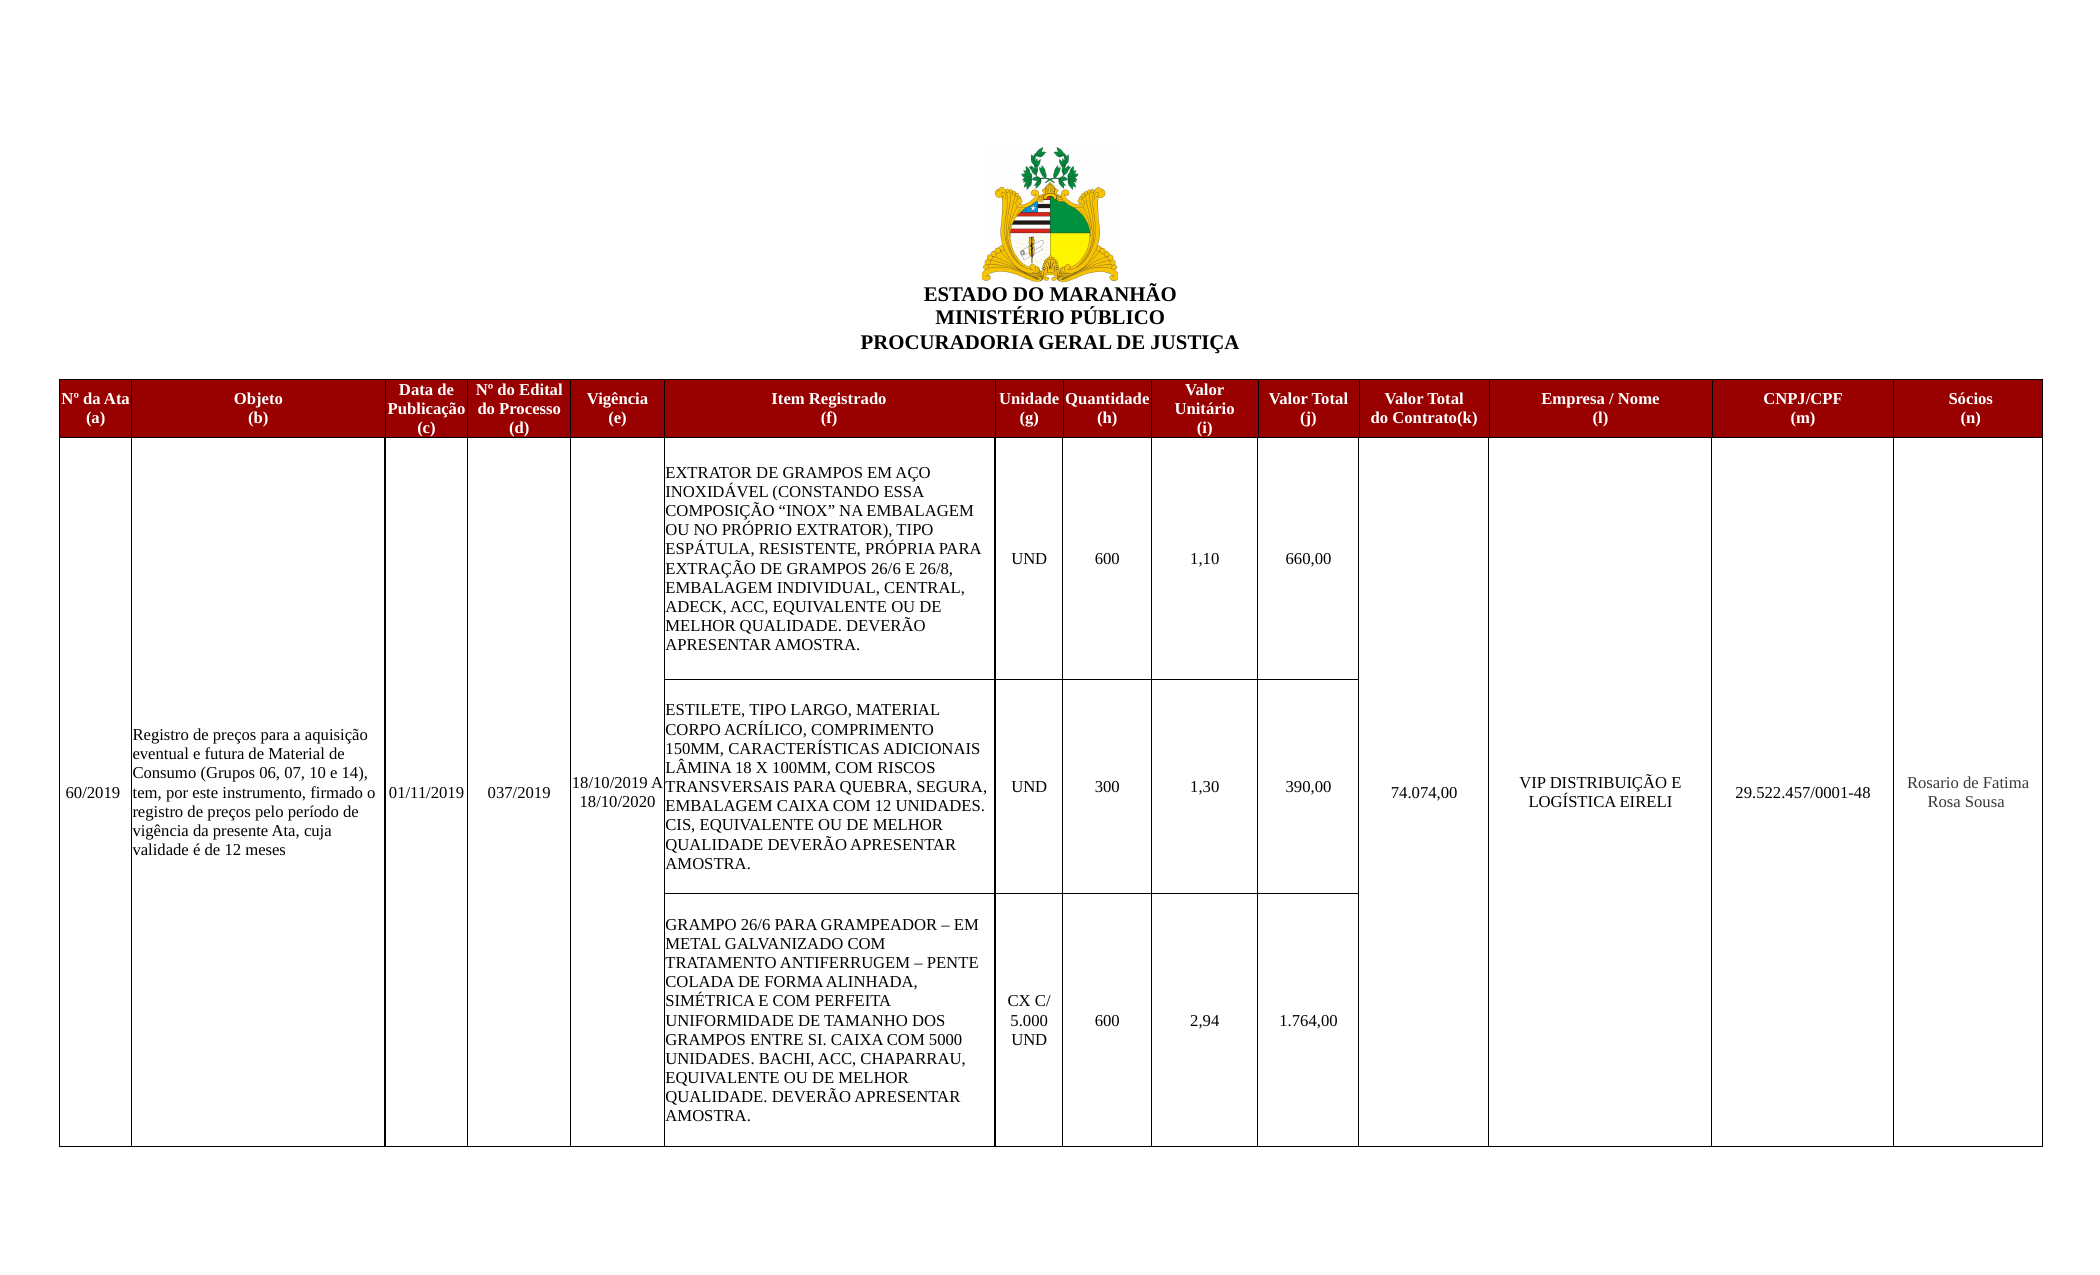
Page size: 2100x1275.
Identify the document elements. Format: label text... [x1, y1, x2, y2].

table_header Valor Total do Contrato(k) [1360, 380, 1489, 437]
table_cell 390,00 [1258, 680, 1358, 893]
table_cell 600 [1063, 894, 1151, 1146]
table_cell 037/2019 [468, 438, 570, 1146]
table_header Sócios (n) [1894, 380, 2042, 437]
table_header Quantidade (h) [1064, 380, 1151, 437]
table_cell ESTILETE, TIPO LARGO, MATERIAL CORPO ACRÍLICO, COMPRIMENTO 150MM, CARACTERÍSTICAS ADICIONAIS LÂMINA 18 X 100MM, COM RISCOS TRANSVERSAIS PARA QUEBRA, SEGURA, EMBALAGEM CAIXA COM 12 UNIDADES. CIS, EQUIVALENTE OU DE MELHOR QUALIDADE DEVERÃO APRESENTAR AMOSTRA. [665, 680, 994, 893]
table_cell 2,94 [1152, 894, 1257, 1146]
table_header Nº da Ata (a) [60, 380, 131, 437]
table_cell 300 [1063, 680, 1151, 893]
table_cell 1,10 [1152, 438, 1257, 679]
table_cell 18/10/2019 A 18/10/2020 [571, 438, 664, 1146]
table_header Vigência (e) [571, 380, 664, 437]
table_header Empresa / Nome (l) [1490, 380, 1712, 437]
table_header Valor Total (j) [1259, 380, 1359, 437]
table_cell Registro de preços para a aquisição eventual e futura de Material de Consumo (Grupos 06, 07, 10 e 14), tem, por este instrumento, firmado o registro de preços pelo período de vigência da presente Ata, cuja validade é de 12 meses [132, 438, 384, 1146]
table_header Item Registrado (f) [665, 380, 995, 437]
table_cell UND [996, 438, 1062, 679]
table_cell 74.074,00 [1359, 438, 1488, 1146]
table_cell 01/11/2019 [386, 438, 467, 1146]
table_cell UND [996, 680, 1062, 893]
table_header Data de Publicação (c) [386, 380, 467, 437]
table_cell 660,00 [1258, 438, 1358, 679]
table_cell 600 [1063, 438, 1151, 679]
table_header Nº do Edital do Processo (d) [468, 380, 570, 437]
table_cell VIP DISTRIBUIÇÃO E LOGÍSTICA EIRELI [1489, 438, 1711, 1146]
table_cell GRAMPO 26/6 PARA GRAMPEADOR – EM METAL GALVANIZADO COM TRATAMENTO ANTIFERRUGEM – PENTE COLADA DE FORMA ALINHADA, SIMÉTRICA E COM PERFEITA UNIFORMIDADE DE TAMANHO DOS GRAMPOS ENTRE SI. CAIXA COM 5000 UNIDADES. BACHI, ACC, CHAPARRAU, EQUIVALENTE OU DE MELHOR QUALIDADE. DEVERÃO APRESENTAR AMOSTRA. [665, 894, 994, 1146]
table_cell CX C/ 5.000 UND [996, 894, 1062, 1146]
table_cell 1.764,00 [1258, 894, 1358, 1146]
table_cell 29.522.457/0001-48 [1712, 438, 1893, 1146]
table_cell 60/2019 [60, 438, 131, 1146]
table_header CNPJ/CPF (m) [1713, 380, 1893, 437]
table_cell EXTRATOR DE GRAMPOS EM AÇO INOXIDÁVEL (CONSTANDO ESSA COMPOSIÇÃO “INOX” NA EMBALAGEM OU NO PRÓPRIO EXTRATOR), TIPO ESPÁTULA, RESISTENTE, PRÓPRIA PARA EXTRAÇÃO DE GRAMPOS 26/6 E 26/8, EMBALAGEM INDIVIDUAL, CENTRAL, ADECK, ACC, EQUIVALENTE OU DE MELHOR QUALIDADE. DEVERÃO APRESENTAR AMOSTRA. [665, 438, 994, 679]
table_cell Rosario de Fatima Rosa Sousa [1894, 438, 2042, 1146]
table_header Objeto (b) [132, 380, 385, 437]
picture [981, 147, 1119, 282]
table_header Valor Unitário (i) [1152, 380, 1258, 437]
table_header Unidade (g) [996, 380, 1063, 437]
table_cell 1,30 [1152, 680, 1257, 893]
